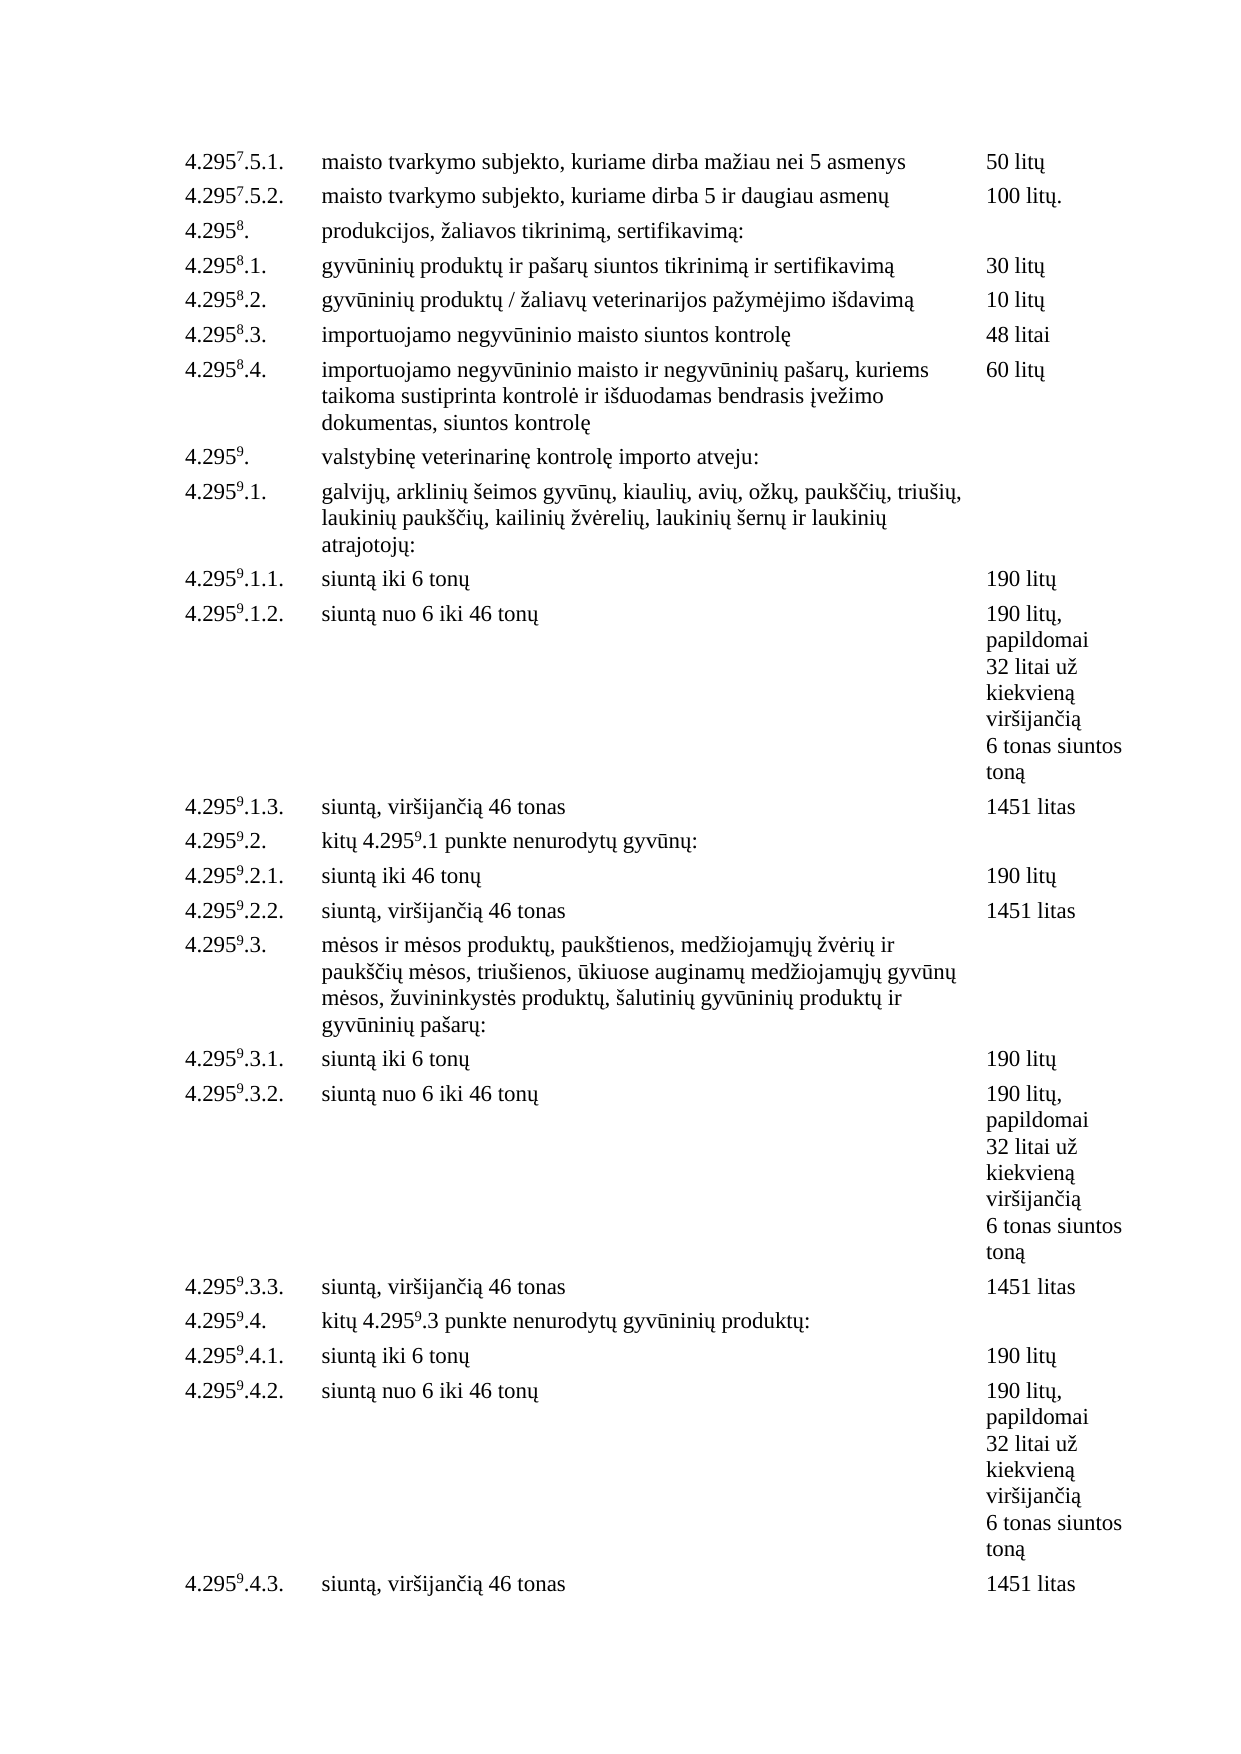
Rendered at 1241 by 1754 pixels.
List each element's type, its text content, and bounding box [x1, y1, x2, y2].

table_cell [986, 478, 1148, 565]
table_cell siuntą, viršijančią 46 tonas [321, 897, 986, 932]
table_cell [986, 217, 1148, 252]
table_cell maisto tvarkymo subjekto, kuriame dirba 5 ir daugiau asmenų [321, 183, 986, 217]
table_cell gyvūninių produktų / žaliavų veterinarijos pažymėjimo išdavimą [321, 286, 986, 321]
table_cell 4.2959.4. [174, 1308, 321, 1342]
table_cell 4.2959.4.1. [174, 1342, 321, 1377]
table_cell gyvūninių produktų ir pašarų siuntos tikrinimą ir sertifikavimą [321, 252, 986, 286]
table_cell 190 litų, papildomai 32 litai už kiekvieną viršijančią 6 tonas siuntos toną [986, 1377, 1148, 1570]
table_cell 10 litų [986, 286, 1148, 321]
table_cell kitų 4.2959.3 punkte nenurodytų gyvūninių produktų: [321, 1308, 986, 1342]
table_cell 4.2959.2.1. [174, 862, 321, 897]
table_cell 4.2959.2. [174, 828, 321, 862]
table_cell 4.2959.4.2. [174, 1377, 321, 1570]
table_cell 190 litų [986, 862, 1148, 897]
table_cell 4.2959.3. [174, 932, 321, 1045]
table_cell 190 litų, papildomai 32 litai už kiekvieną viršijančią 6 tonas siuntos toną [986, 1080, 1148, 1273]
table_cell siuntą nuo 6 iki 46 tonų [321, 600, 986, 793]
table_cell 4.2959.2.2. [174, 897, 321, 932]
table_cell mėsos ir mėsos produktų, paukštienos, medžiojamųjų žvėrių ir paukščių mėsos, triušienos, ūkiuose auginamų medžiojamųjų gyvūnų mėsos, žuvininkystės produktų, šalutinių gyvūninių produktų ir gyvūninių pašarų: [321, 932, 986, 1045]
table_cell 4.2959.4.3. [174, 1570, 321, 1604]
table_cell 190 litų [986, 565, 1148, 600]
table_cell siuntą iki 6 tonų [321, 1342, 986, 1377]
table_cell siuntą iki 46 tonų [321, 862, 986, 897]
table_cell 4.2959.1.2. [174, 600, 321, 793]
table_cell 4.2958. [174, 217, 321, 252]
table_cell 4.2958.4. [174, 356, 321, 443]
table_cell 4.2959.1.3. [174, 793, 321, 827]
table_cell 1451 litas [986, 1570, 1148, 1604]
table_cell 4.2959.3.3. [174, 1273, 321, 1307]
table_cell [986, 443, 1148, 478]
table_cell siuntą, viršijančią 46 tonas [321, 793, 986, 827]
table_cell 4.2959.3.1. [174, 1045, 321, 1080]
table_cell siuntą nuo 6 iki 46 tonų [321, 1377, 986, 1570]
table_cell 4.2959.3.2. [174, 1080, 321, 1273]
table_cell 4.2958.2. [174, 286, 321, 321]
table_cell 50 litų [986, 148, 1148, 182]
table_cell siuntą iki 6 tonų [321, 565, 986, 600]
table_cell [986, 1308, 1148, 1342]
table_cell [986, 828, 1148, 862]
table_cell siuntą nuo 6 iki 46 tonų [321, 1080, 986, 1273]
table_cell 30 litų [986, 252, 1148, 286]
table_cell 4.2957.5.1. [174, 148, 321, 182]
table_cell [986, 932, 1148, 1045]
table_cell 4.2957.5.2. [174, 183, 321, 217]
table_cell 100 litų. [986, 183, 1148, 217]
table_cell siuntą, viršijančią 46 tonas [321, 1273, 986, 1307]
table_cell maisto tvarkymo subjekto, kuriame dirba mažiau nei 5 asmenys [321, 148, 986, 182]
table_cell 48 litai [986, 321, 1148, 356]
table_cell 4.2959. [174, 443, 321, 478]
table_cell 4.2959.1. [174, 478, 321, 565]
table_cell 1451 litas [986, 897, 1148, 932]
table_cell 60 litų [986, 356, 1148, 443]
table_cell siuntą, viršijančią 46 tonas [321, 1570, 986, 1604]
table_cell 4.2958.1. [174, 252, 321, 286]
table_cell 190 litų [986, 1045, 1148, 1080]
table_cell kitų 4.2959.1 punkte nenurodytų gyvūnų: [321, 828, 986, 862]
table_cell 190 litų, papildomai 32 litai už kiekvieną viršijančią 6 tonas siuntos toną [986, 600, 1148, 793]
table_cell 190 litų [986, 1342, 1148, 1377]
table_cell importuojamo negyvūninio maisto ir negyvūninių pašarų, kuriems taikoma sustiprinta kontrolė ir išduodamas bendrasis įvežimo dokumentas, siuntos kontrolę [321, 356, 986, 443]
table_cell valstybinę veterinarinę kontrolę importo atveju: [321, 443, 986, 478]
table_cell importuojamo negyvūninio maisto siuntos kontrolę [321, 321, 986, 356]
table_cell produkcijos, žaliavos tikrinimą, sertifikavimą: [321, 217, 986, 252]
table_cell 4.2959.1.1. [174, 565, 321, 600]
table_cell siuntą iki 6 tonų [321, 1045, 986, 1080]
table_cell 1451 litas [986, 793, 1148, 827]
table_cell 4.2958.3. [174, 321, 321, 356]
table_cell galvijų, arklinių šeimos gyvūnų, kiaulių, avių, ožkų, paukščių, triušių, laukinių paukščių, kailinių žvėrelių, laukinių šernų ir laukinių atrajotojų: [321, 478, 986, 565]
table_cell 1451 litas [986, 1273, 1148, 1307]
